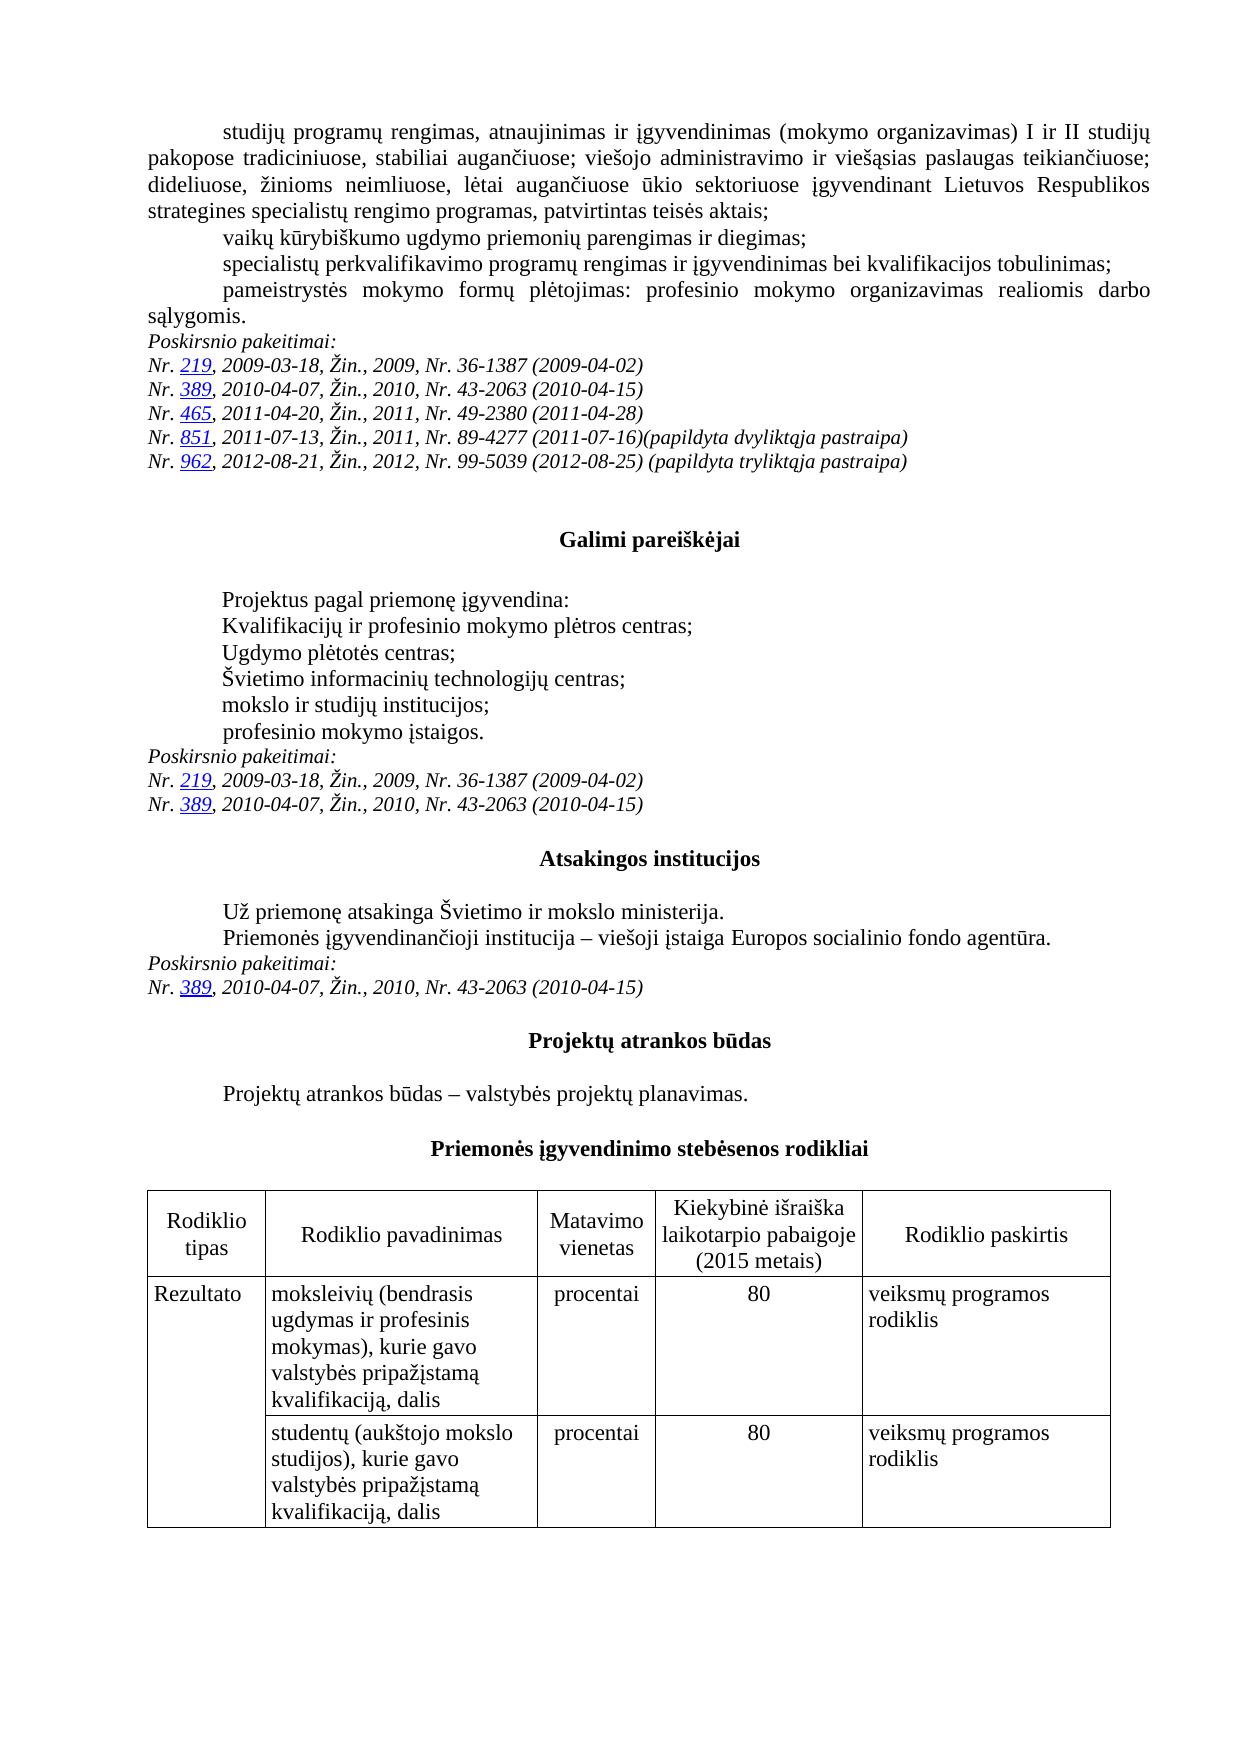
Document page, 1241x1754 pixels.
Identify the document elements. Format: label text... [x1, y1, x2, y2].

text Poskirsnio pakeitimai: [148, 744, 1152, 768]
text Nr. 389, 2010-04-07, Žin., 2010, Nr. 43-2063 (2010-04-15) [148, 377, 1152, 401]
table_cell 80 [656, 1416, 862, 1527]
text Galimi pareiškėjai [148, 526, 1152, 552]
text Nr. 219, 2009-03-18, Žin., 2009, Nr. 36-1387 (2009-04-02) [148, 353, 1152, 377]
text Nr. 465, 2011-04-20, Žin., 2011, Nr. 49-2380 (2011-04-28) [148, 401, 1152, 425]
table_cell studentų (aukštojo mokslo studijos), kurie gavo valstybės pripažįstamą kvalifikaciją, dalis [266, 1416, 537, 1527]
table_header Matavimo vienetas [538, 1191, 655, 1276]
table_cell moksleivių (bendrasis ugdymas ir profesinis mokymas), kurie gavo valstybės pripažįstamą kvalifikaciją, dalis [266, 1277, 537, 1415]
table_header Rodiklio pavadinimas [266, 1191, 537, 1276]
text Ugdymo plėtotės centras; [148, 639, 1152, 665]
text Projektus pagal priemonę įgyvendina: [148, 586, 1152, 612]
text Projektų atrankos būdas [148, 1027, 1152, 1054]
table_header Kiekybinė išraiška laikotarpio pabaigoje (2015 metais) [656, 1191, 862, 1276]
text Poskirsnio pakeitimai: [148, 951, 1152, 974]
text Nr. 389, 2010-04-07, Žin., 2010, Nr. 43-2063 (2010-04-15) [148, 974, 1152, 999]
table_cell 80 [656, 1277, 862, 1415]
text Poskirsnio pakeitimai: [148, 329, 1152, 353]
text Priemonės įgyvendinimo stebėsenos rodikliai [148, 1135, 1152, 1162]
text pameistrystės mokymo formų plėtojimas: profesinio mokymo organizavimas realiomis darbo sąlygomis. [148, 276, 1152, 329]
text Priemonės įgyvendinančioji institucija – viešoji įstaiga Europos socialinio fondo agentūra. [148, 924, 1152, 951]
table_header Rodiklio paskirtis [863, 1191, 1110, 1276]
text profesinio mokymo įstaigos. [185, 718, 1152, 744]
text Už priemonę atsakinga Švietimo ir mokslo ministerija. [148, 898, 1152, 924]
text Nr. 389, 2010-04-07, Žin., 2010, Nr. 43-2063 (2010-04-15) [148, 792, 1152, 816]
text Švietimo informacinių technologijų centras; [148, 665, 1152, 691]
text Nr. 962, 2012-08-21, Žin., 2012, Nr. 99-5039 (2012-08-25) (papildyta tryliktąja pastraipa) [148, 449, 1152, 473]
table_cell procentai [538, 1277, 655, 1415]
text mokslo ir studijų institucijos; [148, 691, 1152, 718]
table_cell veiksmų programos rodiklis [863, 1277, 1110, 1415]
table_cell procentai [538, 1416, 655, 1527]
text studijų programų rengimas, atnaujinimas ir įgyvendinimas (mokymo organizavimas) I ir II studijų pakopose tradiciniuose, stabiliai augančiuose; viešojo administravimo ir viešąsias paslaugas teikiančiuose; dideliuose, žinioms neimliuose, lėtai augančiuose ūkio sektoriuose įgyvendinant Lietuvos Respublikos strategines specialistų rengimo programas, patvirtintas teisės aktais; [148, 118, 1152, 223]
table_cell veiksmų programos rodiklis [863, 1416, 1110, 1527]
text Atsakingos institucijos [148, 845, 1152, 871]
text Nr. 851, 2011-07-13, Žin., 2011, Nr. 89-4277 (2011-07-16)(papildyta dvyliktąja pastraipa) [148, 425, 1152, 449]
text Nr. 219, 2009-03-18, Žin., 2009, Nr. 36-1387 (2009-04-02) [148, 768, 1152, 792]
table_cell Rezultato [148, 1277, 265, 1527]
table_header Rodiklio tipas [148, 1191, 265, 1276]
text specialistų perkvalifikavimo programų rengimas ir įgyvendinimas bei kvalifikacijos tobulinimas; [148, 250, 1152, 276]
text vaikų kūrybiškumo ugdymo priemonių parengimas ir diegimas; [148, 223, 1152, 250]
text Kvalifikacijų ir profesinio mokymo plėtros centras; [148, 612, 1152, 639]
text Projektų atrankos būdas – valstybės projektų planavimas. [185, 1080, 1152, 1106]
